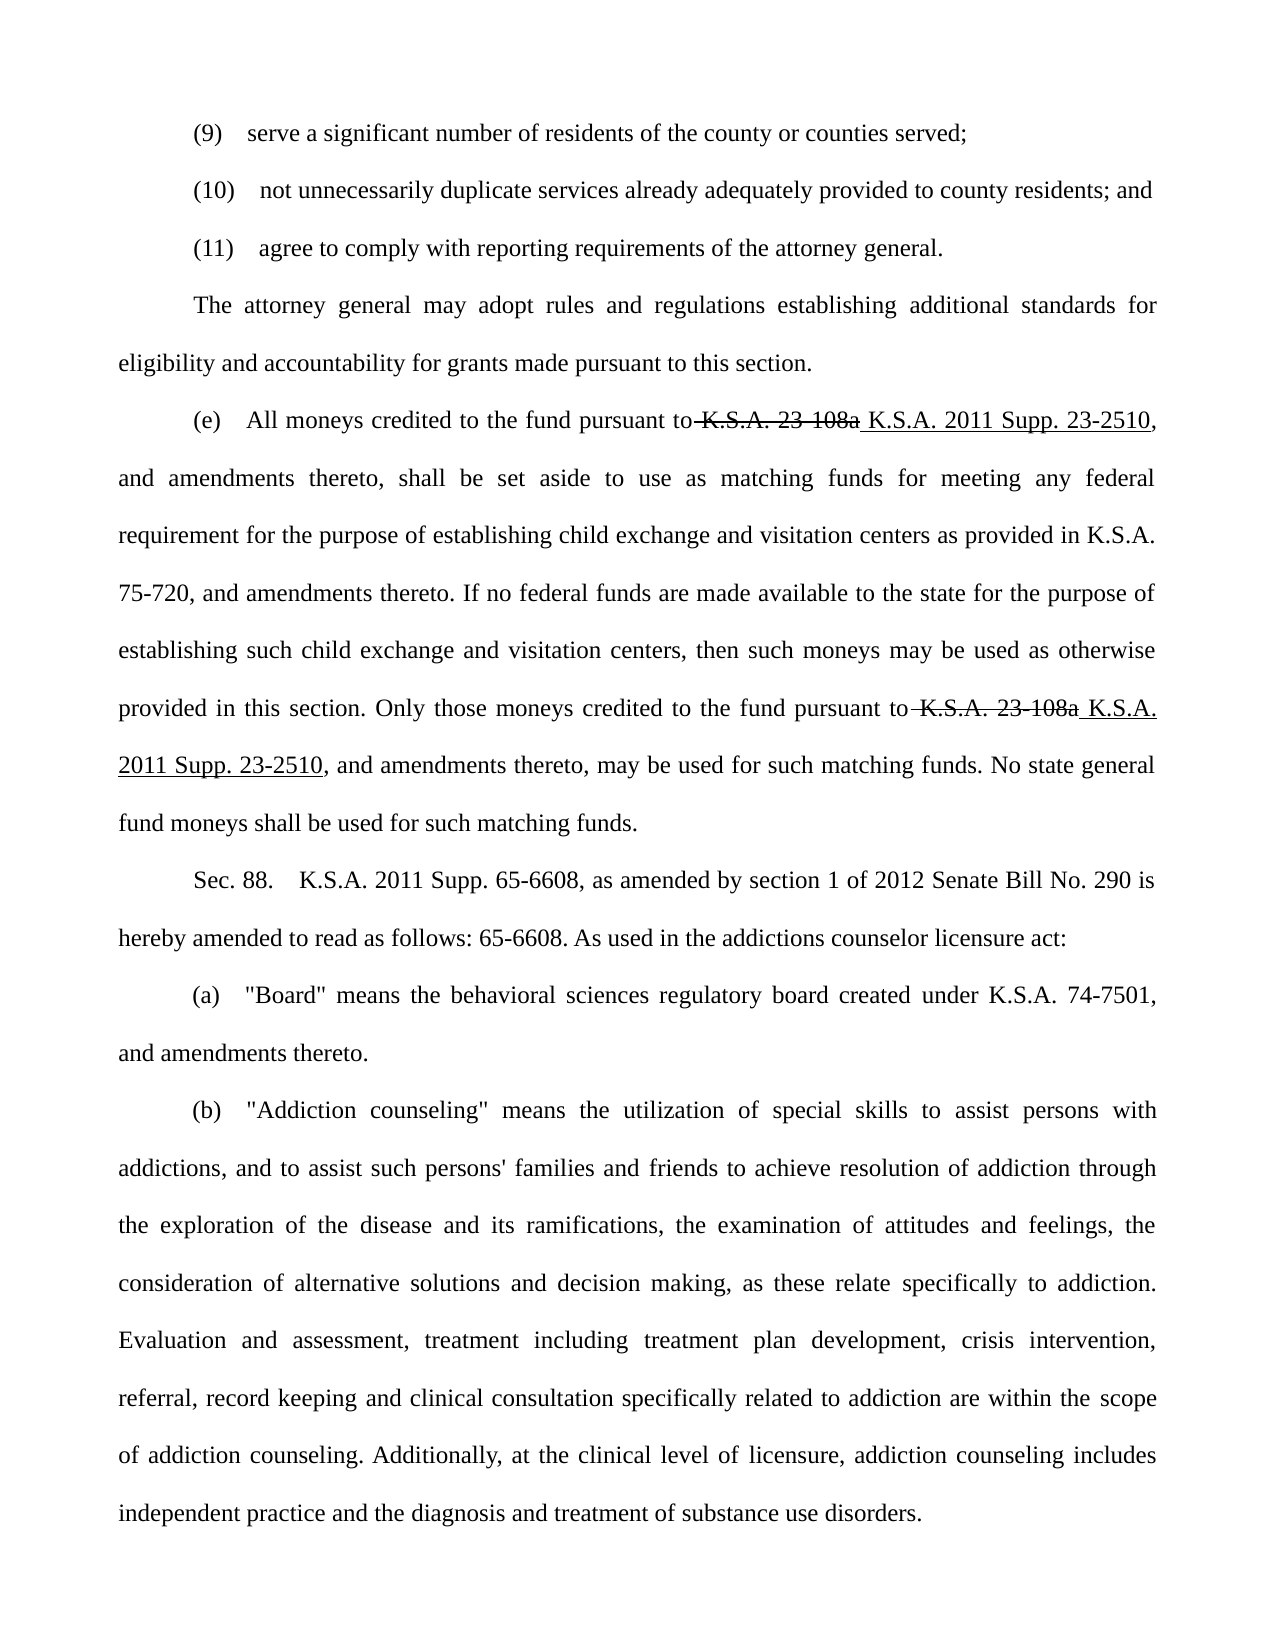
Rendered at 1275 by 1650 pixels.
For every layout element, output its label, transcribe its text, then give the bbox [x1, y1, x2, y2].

text (9) serve a significant number of residents of the county or counties served; [118, 118, 1157, 147]
text The attorney general may adopt rules and regulations establishing additional standards for eligibility and accountability for grants made pursuant to this section. [118, 291, 1157, 377]
text (10) not unnecessarily duplicate services already adequately provided to county residents; and [118, 176, 1157, 204]
text Sec. 88. K.S.A. 2011 Supp. 65-6608, as amended by section 1 of 2012 Senate Bill No. 290 is hereby amended to read as follows: 65-6608. As used in the addictions counselor licensure act: [118, 866, 1157, 952]
text (b) "Addiction counseling" means the utilization of special skills to assist persons with addictions, and to assist such persons' families and friends to achieve resolution of addiction through the exploration of the disease and its ramifications, the examination of attitudes and feelings, the consideration of alternative solutions and decision making, as these relate specifically to addiction. Evaluation and assessment, treatment including treatment plan development, crisis intervention, referral, record keeping and clinical consultation specifically related to addiction are within the scope of addiction counseling. Additionally, at the clinical level of licensure, addiction counseling includes independent practice and the diagnosis and treatment of substance use disorders. [118, 1096, 1157, 1527]
text (e) All moneys credited to the fund pursuant to K.S.A. 23-108a K.S.A. 2011 Supp. 23-2510, and amendments thereto, shall be set aside to use as matching funds for meeting any federal requirement for the purpose of establishing child exchange and visitation centers as provided in K.S.A. 75-720, and amendments thereto. If no federal funds are made available to the state for the purpose of establishing such child exchange and visitation centers, then such moneys may be used as otherwise provided in this section. Only those moneys credited to the fund pursuant to K.S.A. 23-108a K.S.A. 2011 Supp. 23-2510, and amendments thereto, may be used for such matching funds. No state general fund moneys shall be used for such matching funds. [118, 406, 1157, 837]
text (11) agree to comply with reporting requirements of the attorney general. [118, 233, 1157, 262]
text (a) "Board" means the behavioral sciences regulatory board created under K.S.A. 74-7501, and amendments thereto. [118, 981, 1157, 1067]
